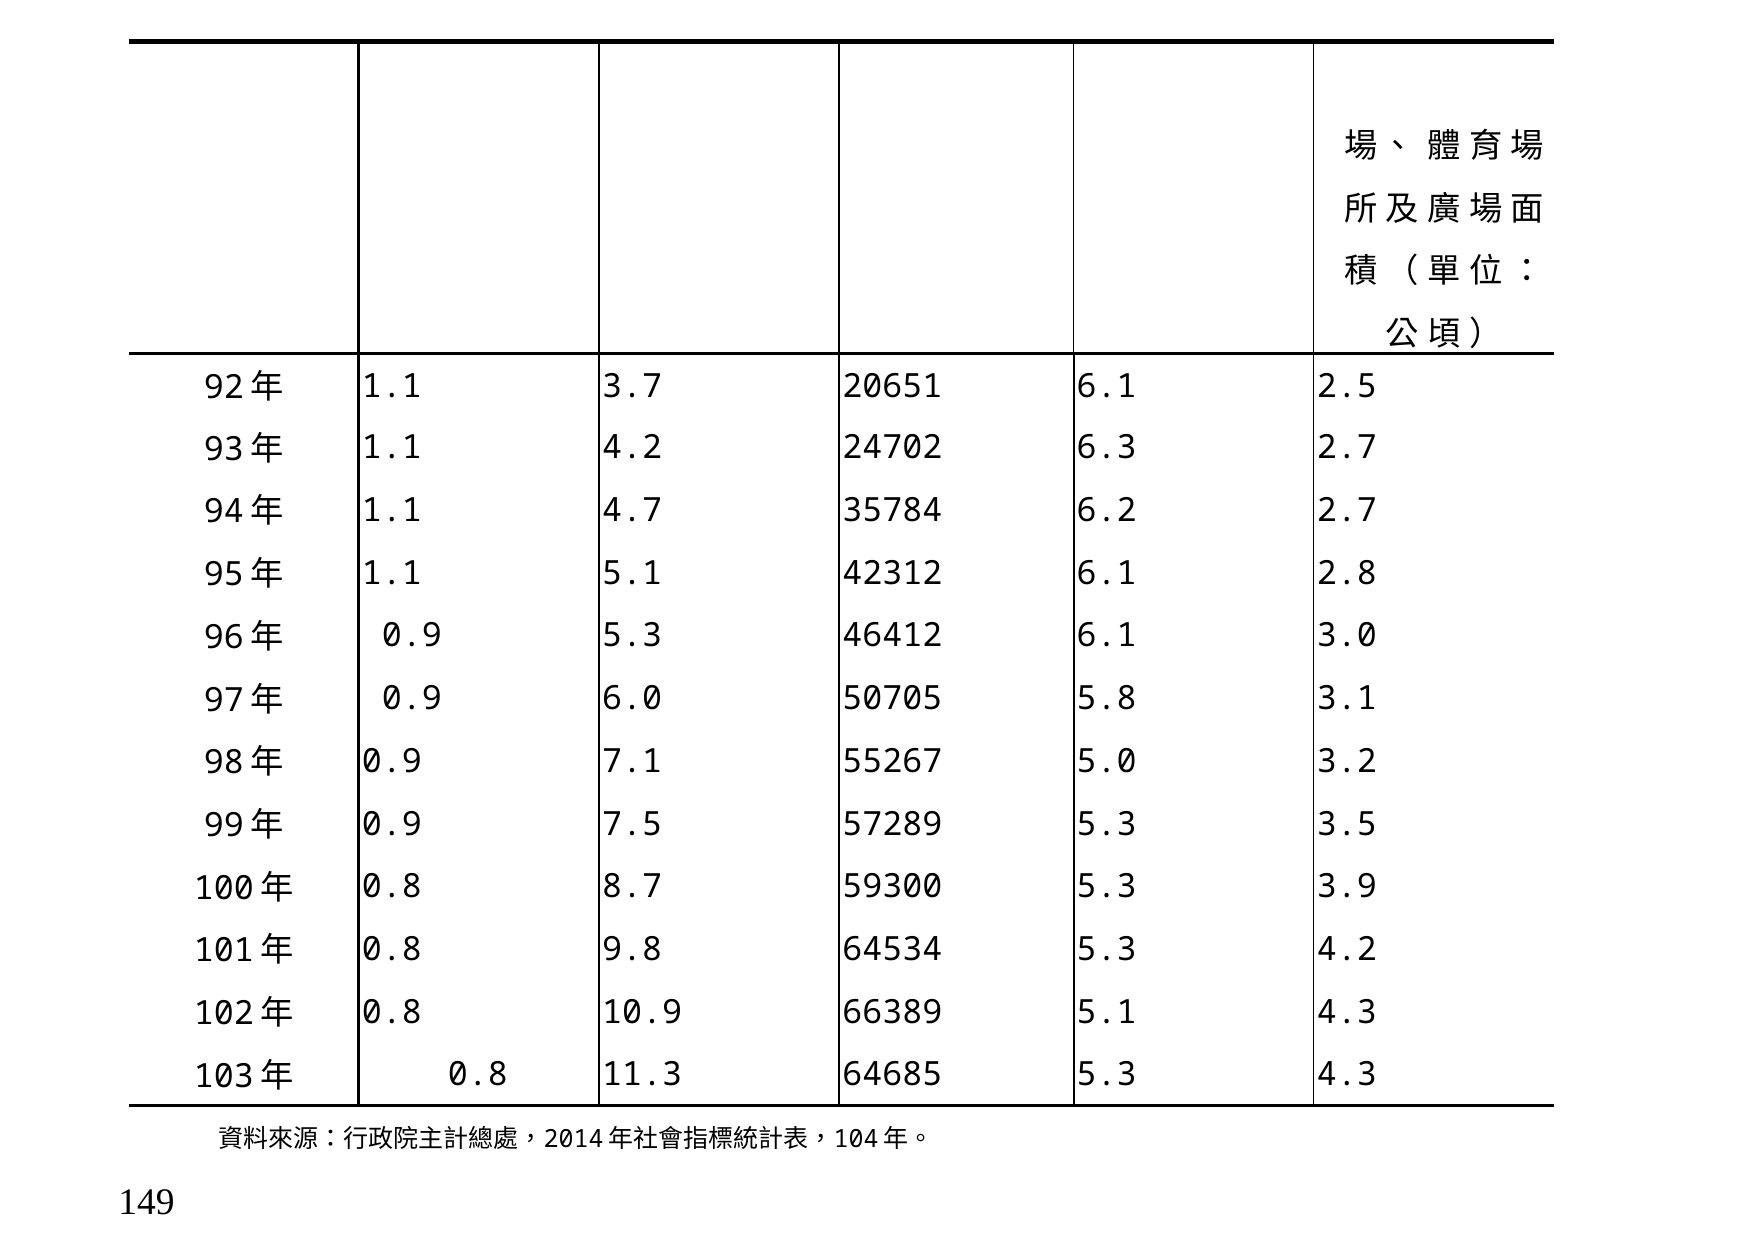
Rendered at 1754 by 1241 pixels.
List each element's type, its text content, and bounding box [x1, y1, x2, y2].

table_cell 5.1 [600, 540, 838, 602]
table_cell 4.2 [600, 414, 838, 477]
table_cell 0.8 [360, 1041, 598, 1104]
table_cell 4.3 [1314, 1041, 1554, 1104]
table_cell 57289 [840, 791, 1073, 853]
table_cell 1.1 [360, 414, 598, 477]
table_cell 1.1 [360, 355, 598, 414]
table_cell 42312 [840, 540, 1073, 602]
table_cell 0.9 [360, 728, 598, 791]
table_cell 95年 [129, 540, 357, 602]
table_cell 5.8 [1075, 665, 1313, 728]
table_cell 59300 [840, 853, 1073, 916]
table_cell 7.5 [600, 791, 838, 853]
table_cell 97年 [129, 665, 357, 728]
table_cell 0.8 [360, 916, 598, 979]
table_cell 5.3 [1075, 916, 1313, 979]
table_cell 20651 [840, 355, 1073, 414]
table_cell 5.3 [1075, 1041, 1313, 1104]
table_cell 2.5 [1314, 355, 1554, 414]
table_cell 6.0 [600, 665, 838, 728]
table_cell 92年 [129, 355, 357, 414]
table_cell 35784 [840, 477, 1073, 540]
table_cell 5.0 [1075, 728, 1313, 791]
table_cell 6.2 [1075, 477, 1313, 540]
table_cell 7.1 [600, 728, 838, 791]
table_cell 3.9 [1314, 853, 1554, 916]
table_cell 8.7 [600, 853, 838, 916]
table_cell 3.1 [1314, 665, 1554, 728]
table_cell 1.1 [360, 477, 598, 540]
table_cell 2.7 [1314, 414, 1554, 477]
table_cell 55267 [840, 728, 1073, 791]
table_cell 6.1 [1075, 540, 1313, 602]
table_cell 102年 [129, 979, 357, 1041]
table_cell 1.1 [360, 540, 598, 602]
table_header [840, 44, 1073, 352]
text 資料來源：行政院主計總處，2014年社會指標統計表，104年。 [158, 1118, 1543, 1155]
table_cell 5.3 [600, 603, 838, 665]
table_cell 64534 [840, 916, 1073, 979]
table_cell 3.7 [600, 355, 838, 414]
table_cell 46412 [840, 603, 1073, 665]
table_cell 64685 [840, 1041, 1073, 1104]
table_cell 5.3 [1075, 853, 1313, 916]
table_header [600, 44, 838, 352]
table_cell 5.3 [1075, 791, 1313, 853]
table_cell 4.7 [600, 477, 838, 540]
table_cell 6.3 [1075, 414, 1313, 477]
table_cell 50705 [840, 665, 1073, 728]
table_cell 24702 [840, 414, 1073, 477]
table_cell 99年 [129, 791, 357, 853]
table_cell 103年 [129, 1041, 357, 1104]
table_cell 2.8 [1314, 540, 1554, 602]
table_cell 6.1 [1075, 603, 1313, 665]
table_cell 10.9 [600, 979, 838, 1041]
table_cell 5.1 [1075, 979, 1313, 1041]
table_cell 3.2 [1314, 728, 1554, 791]
table_cell 93年 [129, 414, 357, 477]
table_cell 3.5 [1314, 791, 1554, 853]
table_header [129, 44, 357, 352]
table_cell 0.9 [360, 665, 598, 728]
table_cell 9.8 [600, 916, 838, 979]
table_cell 100年 [129, 853, 357, 916]
table_header [1074, 44, 1313, 352]
table_cell 98年 [129, 728, 357, 791]
table_cell 0.9 [360, 603, 598, 665]
table_cell 4.2 [1314, 916, 1554, 979]
table_cell 0.8 [360, 853, 598, 916]
table_cell 3.0 [1314, 603, 1554, 665]
table_header [360, 44, 598, 352]
table_cell 11.3 [600, 1041, 838, 1104]
table_cell 0.8 [360, 979, 598, 1041]
table_cell 94年 [129, 477, 357, 540]
table_cell 96年 [129, 603, 357, 665]
table_cell 6.1 [1075, 355, 1313, 414]
table_cell 2.7 [1314, 477, 1554, 540]
table_cell 4.3 [1314, 979, 1554, 1041]
table_header 場、體育場所及廣場面積（單位：公頃） [1314, 44, 1554, 352]
table_cell 101年 [129, 916, 357, 979]
table_cell 0.9 [360, 791, 598, 853]
table_cell 66389 [840, 979, 1073, 1041]
